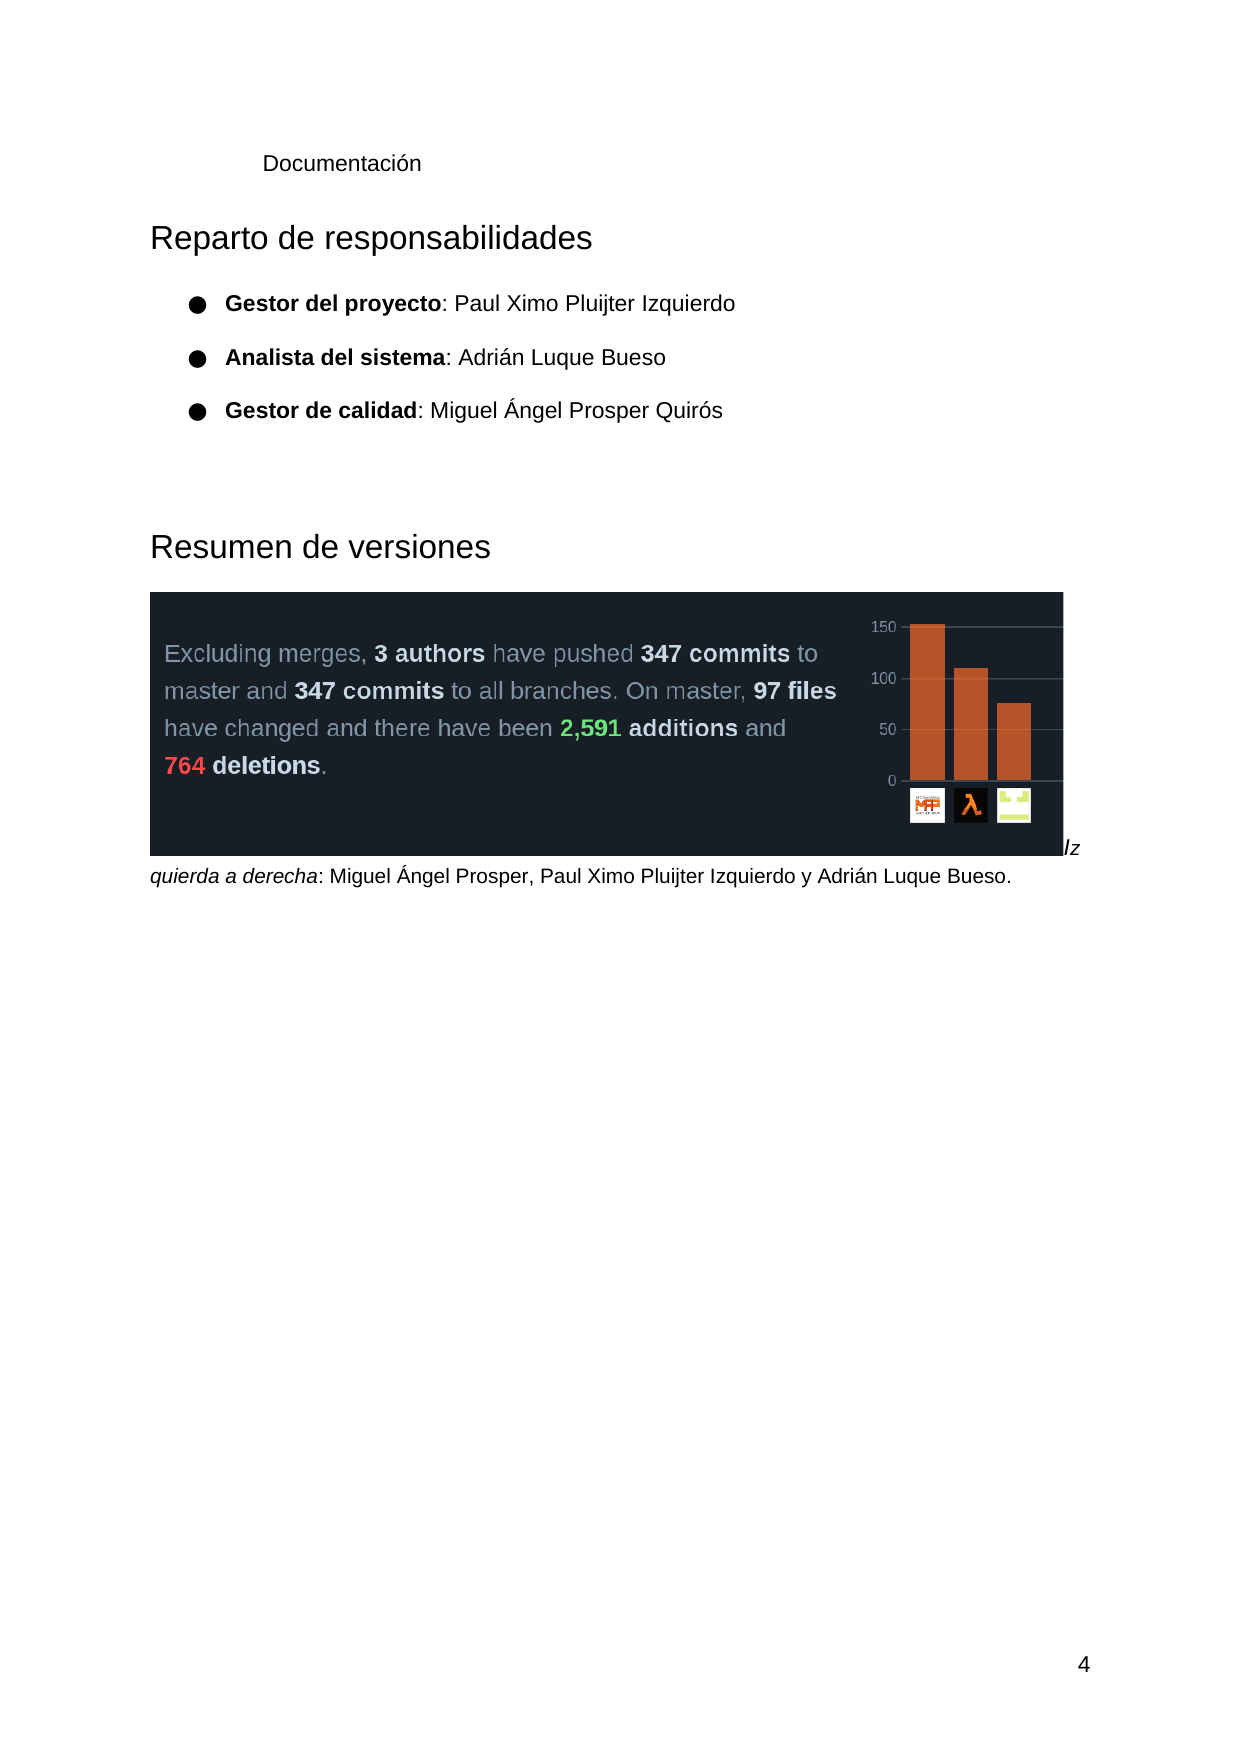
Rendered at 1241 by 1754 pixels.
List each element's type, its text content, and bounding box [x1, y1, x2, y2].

list Documentación [262, 150, 1090, 176]
subtitle Resumen de versiones [150, 527, 1090, 566]
subtitle Reparto de responsabilidades [150, 218, 1090, 256]
list Gestor de calidad: Miguel Ángel Prosper Quirós [187, 385, 1090, 432]
text Izquierda a derecha: Miguel Ángel Prosper, Paul Ximo Pluijter Izquierdo y Adrián Luque Bueso. [150, 592, 1090, 888]
list Gestor del proyecto: Paul Ximo Pluijter Izquierdo [187, 277, 1090, 324]
list Analista del sistema: Adrián Luque Bueso [187, 331, 1090, 378]
